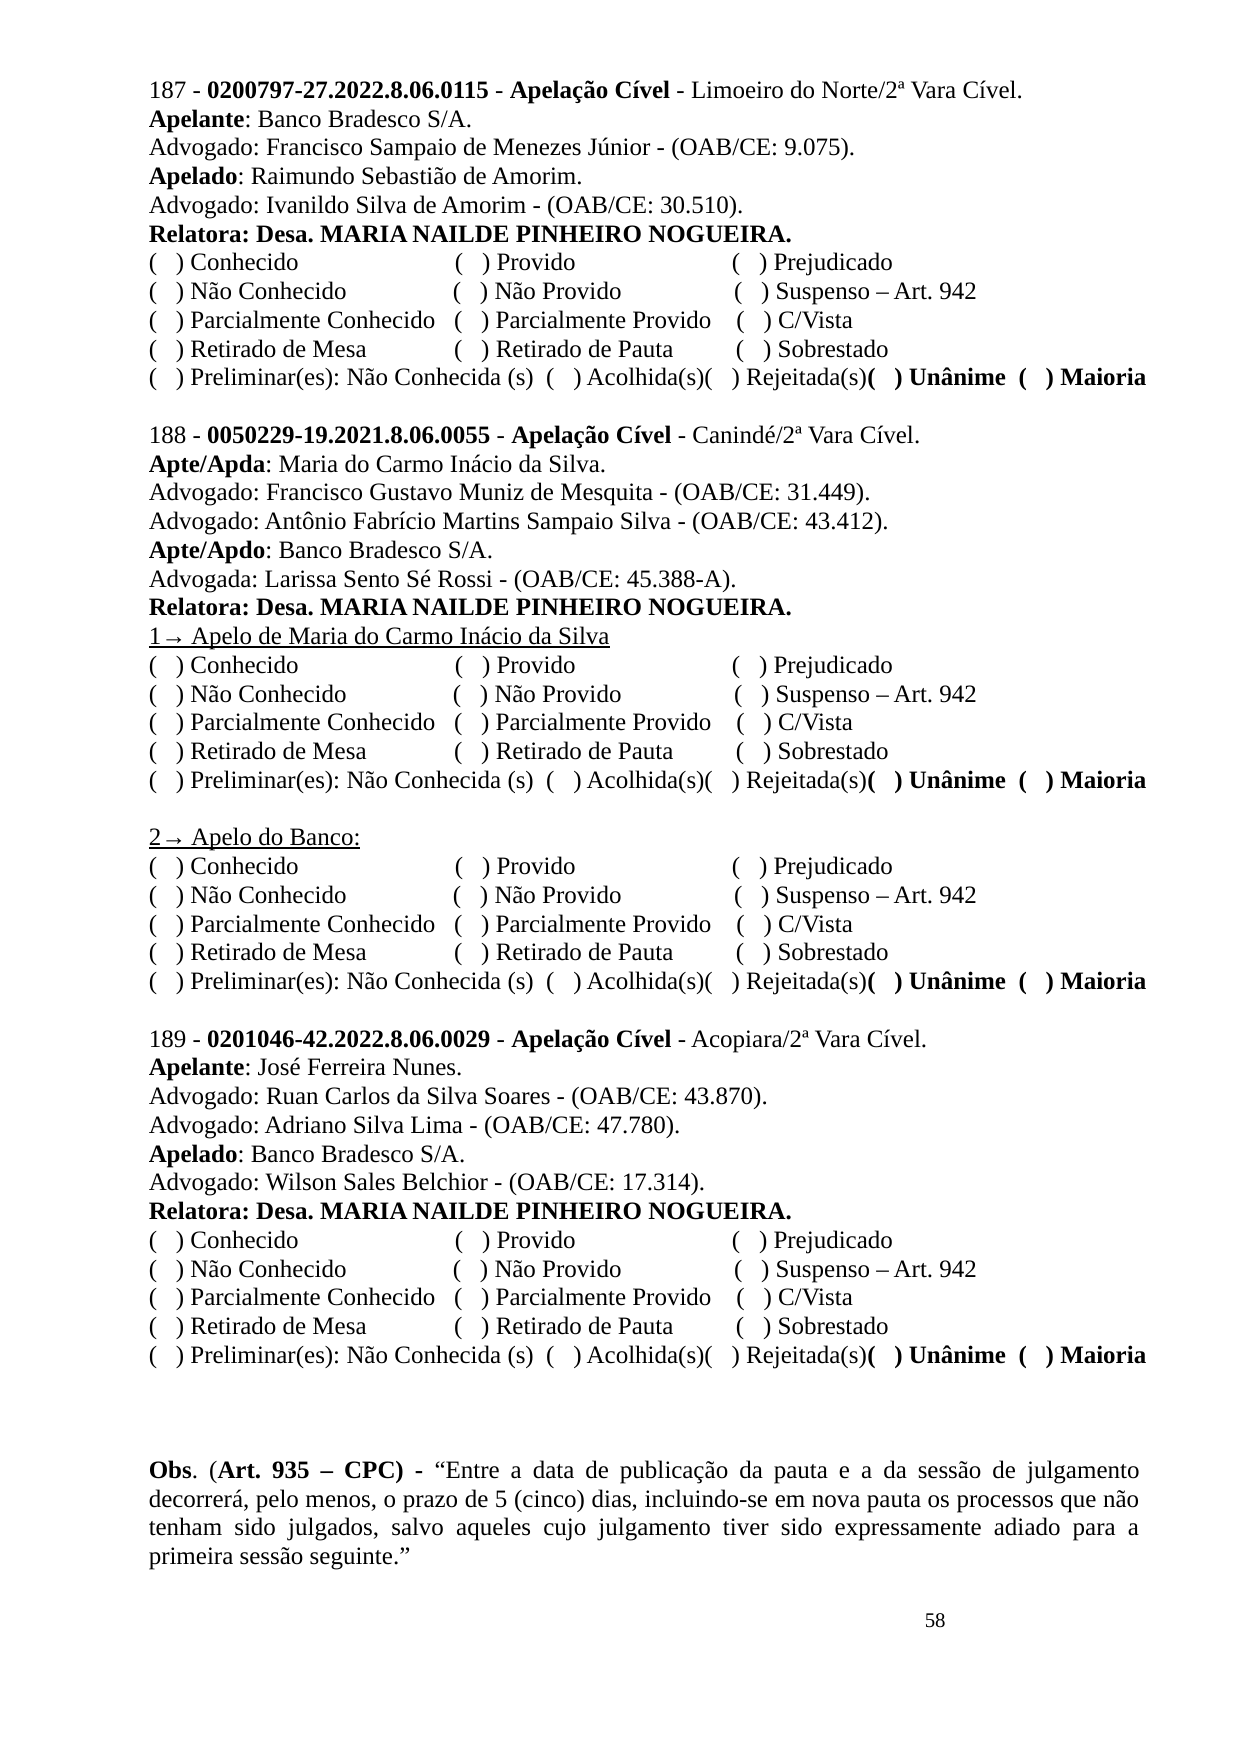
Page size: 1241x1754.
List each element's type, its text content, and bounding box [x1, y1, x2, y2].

text ( ) Parcialmente Conhecido ( ) Parcialmente Provido ( ) C/Vista [148, 909, 1158, 937]
text Apte/Apdo: Banco Bradesco S/A. [148, 535, 1141, 564]
text Advogado: Adriano Silva Lima - (OAB/CE: 47.780). [148, 1110, 1141, 1139]
text ( ) Retirado de Mesa ( ) Retirado de Pauta ( ) Sobrestado [148, 736, 1158, 765]
text ( ) Preliminar(es): Não Conhecida (s) ( ) Acolhida(s)( ) Rejeitada(s)( ) Unânime ( ) Maioria [148, 765, 1158, 794]
text Advogado: Ruan Carlos da Silva Soares - (OAB/CE: 43.870). [148, 1081, 1141, 1110]
text 189 - 0201046-42.2022.8.06.0029 - Apelação Cível - Acopiara/2ª Vara Cível. [148, 1024, 1141, 1052]
text ( ) Não Conhecido ( ) Não Provido ( ) Suspenso – Art. 942 [148, 880, 1158, 909]
text Apelante: Banco Bradesco S/A. [148, 104, 1141, 132]
text Advogado: Wilson Sales Belchior - (OAB/CE: 17.314). [148, 1167, 1141, 1196]
text Apelante: José Ferreira Nunes. [148, 1052, 1141, 1081]
text ( ) Não Conhecido ( ) Não Provido ( ) Suspenso – Art. 942 [148, 276, 1158, 305]
text ( ) Não Conhecido ( ) Não Provido ( ) Suspenso – Art. 942 [148, 1254, 1158, 1282]
text 1→ Apelo de Maria do Carmo Inácio da Silva [148, 621, 1141, 650]
text ( ) Conhecido ( ) Provido ( ) Prejudicado [148, 1225, 1141, 1254]
text ( ) Não Conhecido ( ) Não Provido ( ) Suspenso – Art. 942 [148, 679, 1158, 707]
text Apelado: Raimundo Sebastião de Amorim. [148, 161, 1141, 190]
text Advogado: Antônio Fabrício Martins Sampaio Silva - (OAB/CE: 43.412). [148, 506, 1141, 535]
text Apte/Apda: Maria do Carmo Inácio da Silva. [148, 449, 1141, 477]
text 2→ Apelo do Banco: [148, 822, 1158, 851]
text ( ) Retirado de Mesa ( ) Retirado de Pauta ( ) Sobrestado [148, 1311, 1158, 1340]
text ( ) Parcialmente Conhecido ( ) Parcialmente Provido ( ) C/Vista [148, 305, 1158, 334]
text Apelado: Banco Bradesco S/A. [148, 1139, 1141, 1167]
text ( ) Parcialmente Conhecido ( ) Parcialmente Provido ( ) C/Vista [148, 707, 1158, 736]
text ( ) Preliminar(es): Não Conhecida (s) ( ) Acolhida(s)( ) Rejeitada(s)( ) Unânime ( ) Maioria [148, 1340, 1158, 1369]
text Advogado: Ivanildo Silva de Amorim - (OAB/CE: 30.510). [148, 190, 1141, 219]
text 188 - 0050229-19.2021.8.06.0055 - Apelação Cível - Canindé/2ª Vara Cível. [148, 420, 1141, 449]
text ( ) Retirado de Mesa ( ) Retirado de Pauta ( ) Sobrestado [148, 937, 1158, 966]
text ( ) Parcialmente Conhecido ( ) Parcialmente Provido ( ) C/Vista [148, 1282, 1158, 1311]
text ( ) Retirado de Mesa ( ) Retirado de Pauta ( ) Sobrestado [148, 334, 1158, 362]
text Relatora: Desa. MARIA NAILDE PINHEIRO NOGUEIRA. [148, 1196, 1141, 1225]
text 187 - 0200797-27.2022.8.06.0115 - Apelação Cível - Limoeiro do Norte/2ª Vara Cível. [148, 75, 1141, 104]
text Relatora: Desa. MARIA NAILDE PINHEIRO NOGUEIRA. [148, 592, 1141, 621]
text ( ) Conhecido ( ) Provido ( ) Prejudicado [148, 851, 1141, 880]
text Advogado: Francisco Gustavo Muniz de Mesquita - (OAB/CE: 31.449). [148, 477, 1141, 506]
text ( ) Conhecido ( ) Provido ( ) Prejudicado [148, 247, 1141, 276]
text ( ) Preliminar(es): Não Conhecida (s) ( ) Acolhida(s)( ) Rejeitada(s)( ) Unânime ( ) Maioria [148, 362, 1158, 391]
text Advogado: Francisco Sampaio de Menezes Júnior - (OAB/CE: 9.075). [148, 132, 1141, 161]
text ( ) Preliminar(es): Não Conhecida (s) ( ) Acolhida(s)( ) Rejeitada(s)( ) Unânime ( ) Maioria [148, 966, 1158, 995]
text Obs. (Art. 935 – CPC) - “Entre a data de publicação da pauta e a da sessão de julgamento decorrerá, pelo menos, o prazo de 5 (cinco) dias, incluindo-se em nova pauta os processos que não tenham sido julgados, salvo aqueles cujo julgamento tiver sido expressamente adiado para a primeira sessão seguinte.” [148, 1455, 1141, 1570]
text Relatora: Desa. MARIA NAILDE PINHEIRO NOGUEIRA. [148, 219, 1141, 247]
text ( ) Conhecido ( ) Provido ( ) Prejudicado [148, 650, 1141, 679]
text Advogada: Larissa Sento Sé Rossi - (OAB/CE: 45.388-A). [148, 564, 1141, 592]
